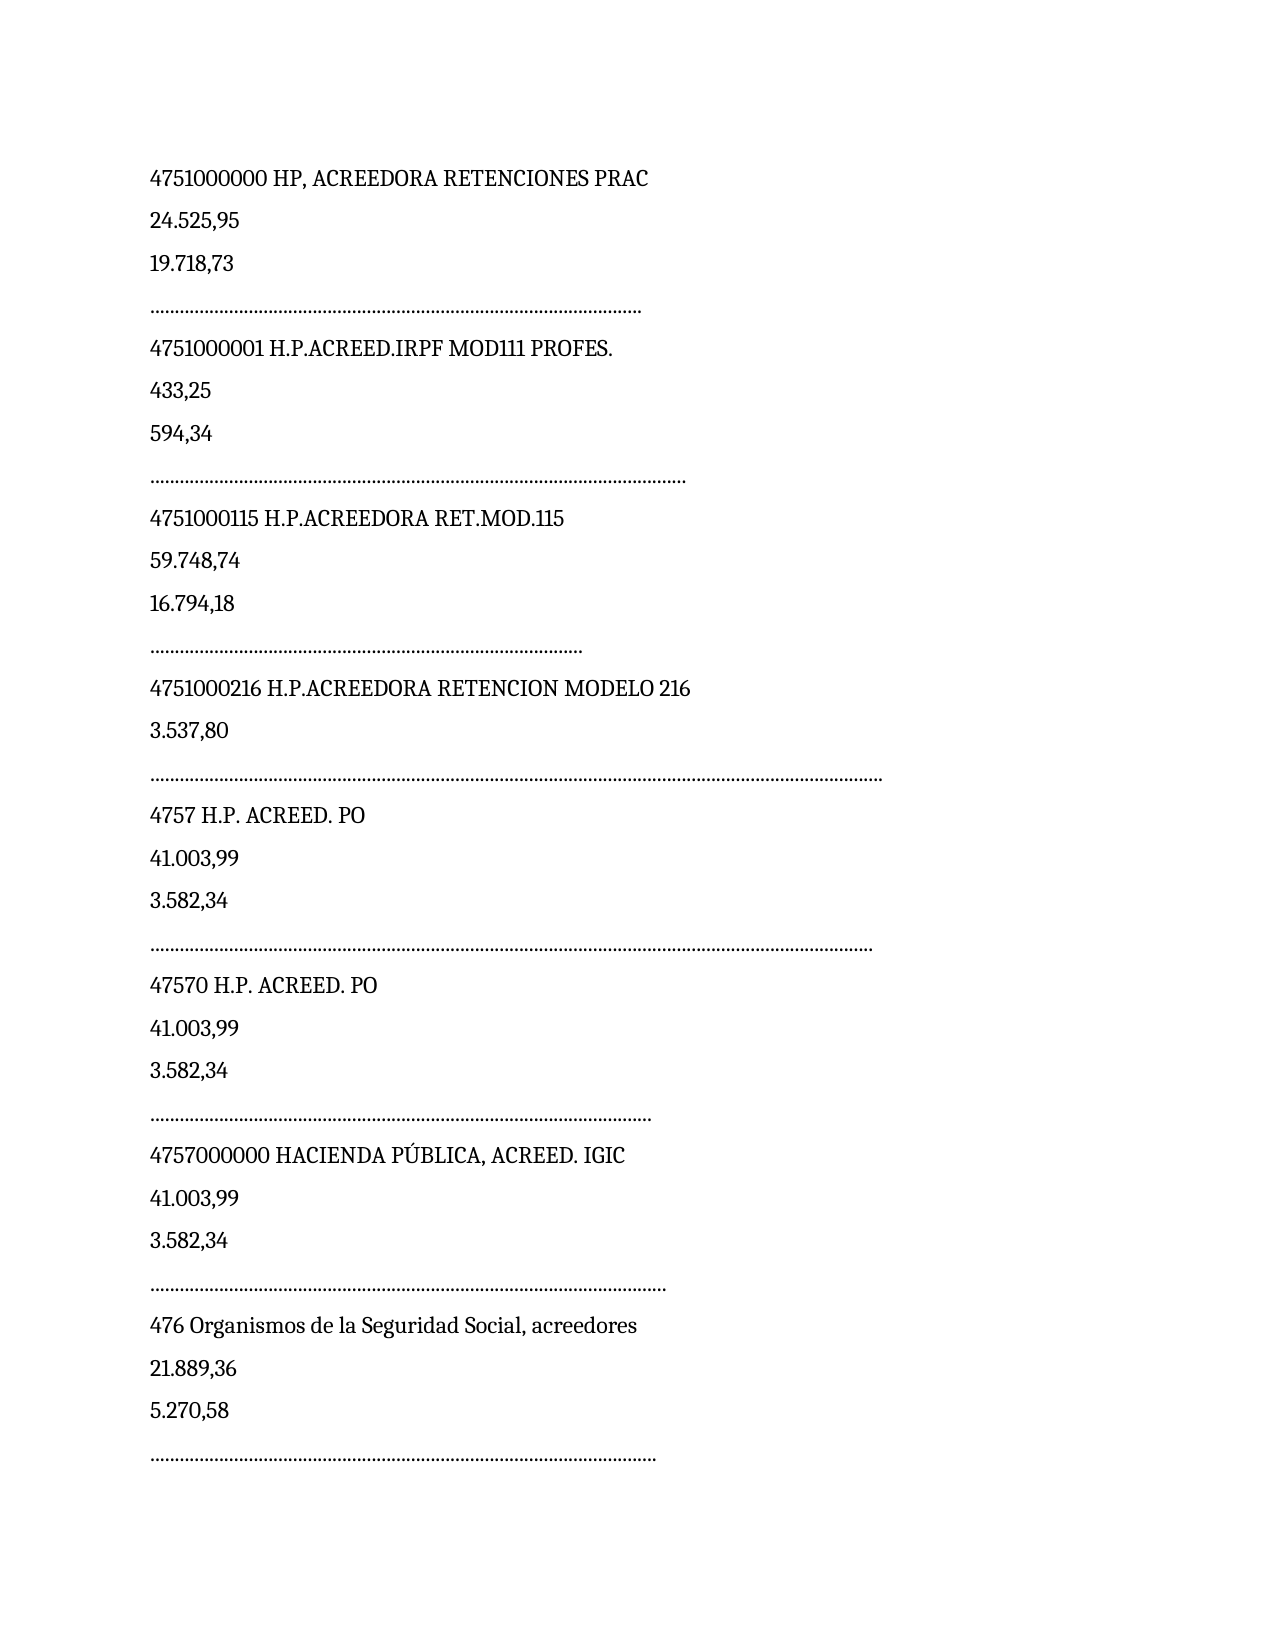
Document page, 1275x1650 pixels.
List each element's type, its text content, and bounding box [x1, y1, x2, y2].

text 16.794,18 [150, 575, 1125, 617]
text 3.582,34 [150, 1042, 1125, 1085]
text 21.889,36 [150, 1340, 1125, 1382]
text 3.582,34 [150, 872, 1125, 915]
text ............................................................................................................. [150, 447, 1125, 490]
text 4751000001 H.P.ACREED.IRPF MOD111 PROFES. [150, 320, 1125, 362]
text 5.270,58 [150, 1382, 1125, 1425]
text ........................................................................................ [150, 617, 1125, 660]
text 3.537,80 [150, 702, 1125, 745]
text 47570 H.P. ACREED. PO [150, 957, 1125, 1000]
text ....................................................................................................... [150, 1425, 1125, 1467]
text ..................................................................................................................................................... [150, 745, 1125, 787]
text 4757000000 HACIENDA PÚBLICA, ACREED. IGIC [150, 1127, 1125, 1170]
text 433,25 [150, 362, 1125, 405]
text 59.748,74 [150, 532, 1125, 575]
text ................................................................................................................................................... [150, 915, 1125, 957]
text 41.003,99 [150, 830, 1125, 872]
text 4757 H.P. ACREED. PO [150, 787, 1125, 830]
text 24.525,95 [150, 192, 1125, 235]
text 4751000216 H.P.ACREEDORA RETENCION MODELO 216 [150, 660, 1125, 702]
text 4751000000 HP, ACREEDORA RETENCIONES PRAC [150, 150, 1125, 192]
text 476 Organismos de la Seguridad Social, acreedores [150, 1297, 1125, 1340]
text .................................................................................................... [150, 277, 1125, 320]
text 19.718,73 [150, 235, 1125, 277]
text 4751000115 H.P.ACREEDORA RET.MOD.115 [150, 490, 1125, 532]
text ......................................................................................................... [150, 1255, 1125, 1297]
text 3.582,34 [150, 1212, 1125, 1255]
text 41.003,99 [150, 1000, 1125, 1042]
text ...................................................................................................... [150, 1085, 1125, 1127]
text 41.003,99 [150, 1170, 1125, 1212]
text 594,34 [150, 405, 1125, 447]
